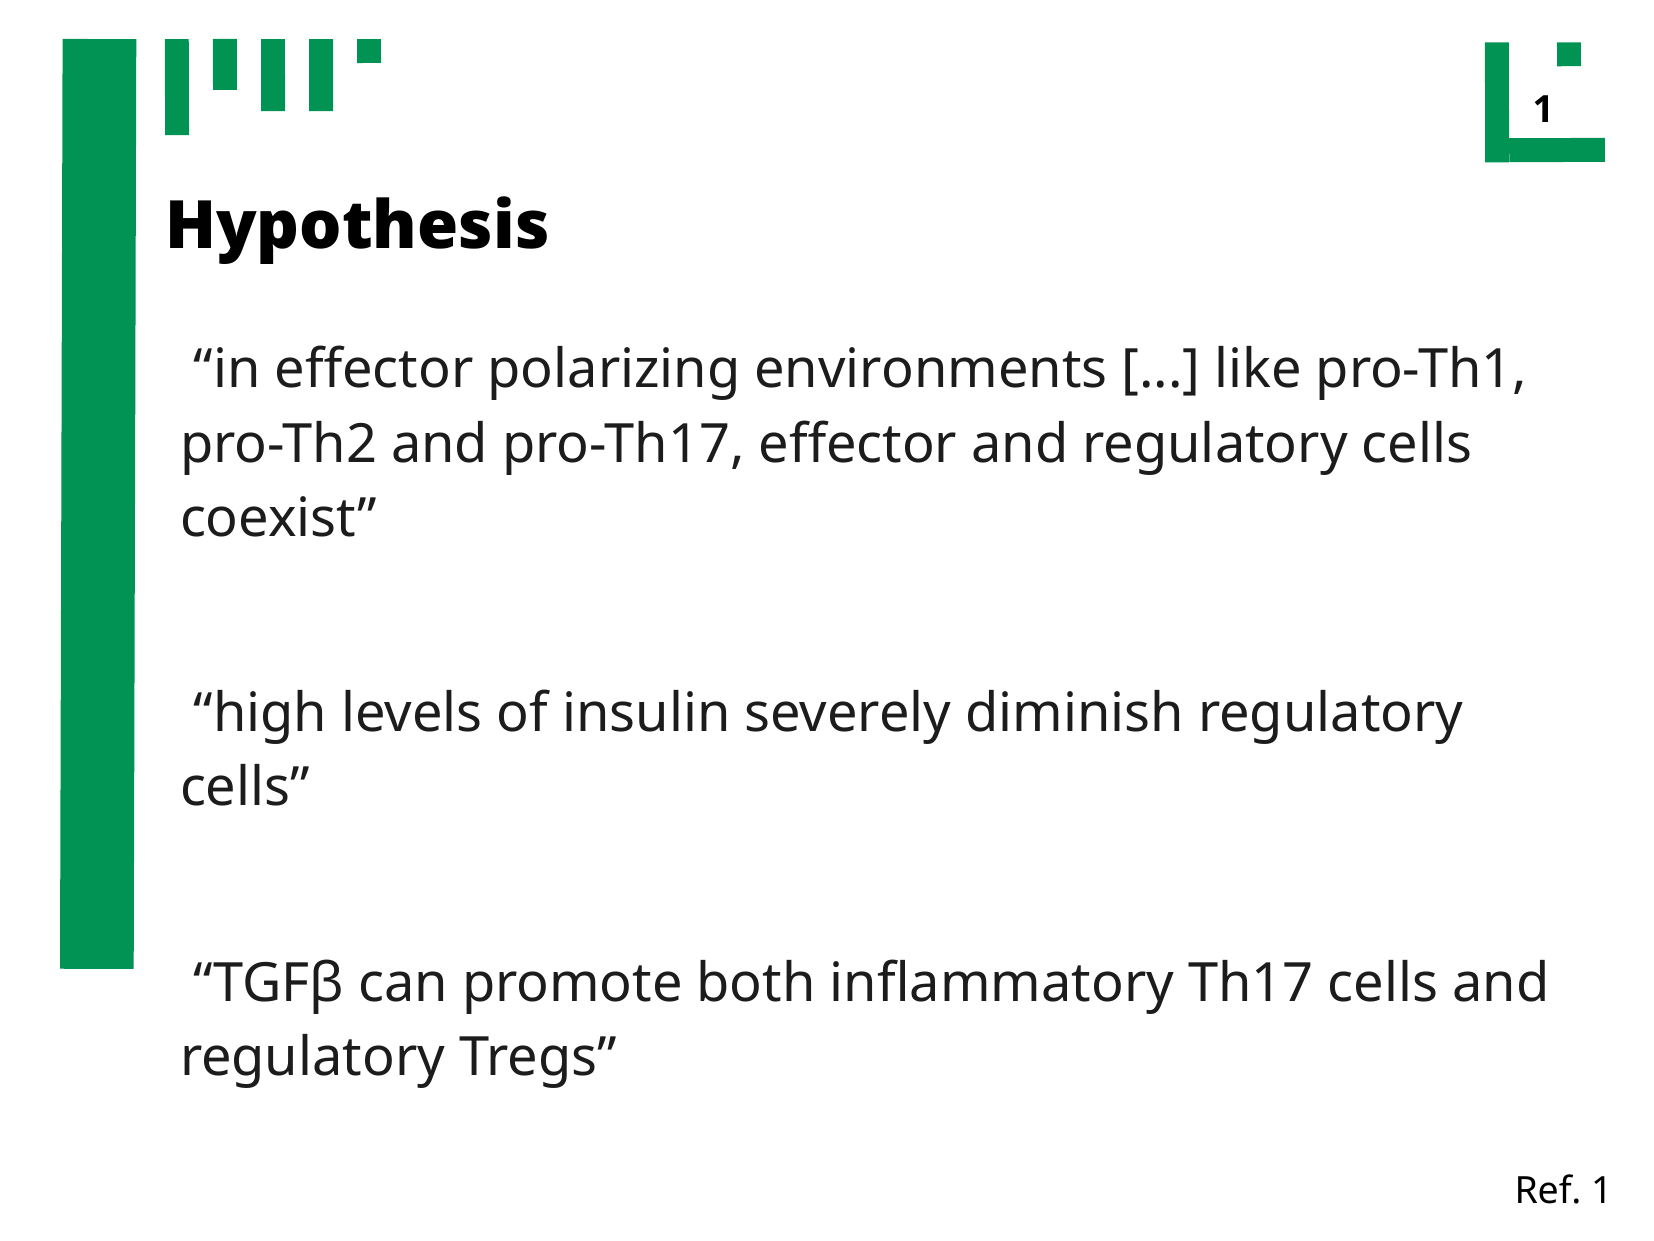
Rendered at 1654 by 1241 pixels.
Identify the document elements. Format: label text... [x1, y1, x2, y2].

title Hypothesis [165, 120, 1654, 268]
text_box Ref. 1 [1499, 1156, 1636, 1216]
list “in effector polarizing environments [...] like pro-Th1, pro-Th2 and pro-Th17, effector and regulatory cells coexist” “high levels of insulin severely diminish regulatory cells” “TGFβ can promote both inflammatory Th17 cells and regulatory Tregs” [180, 330, 1606, 1098]
